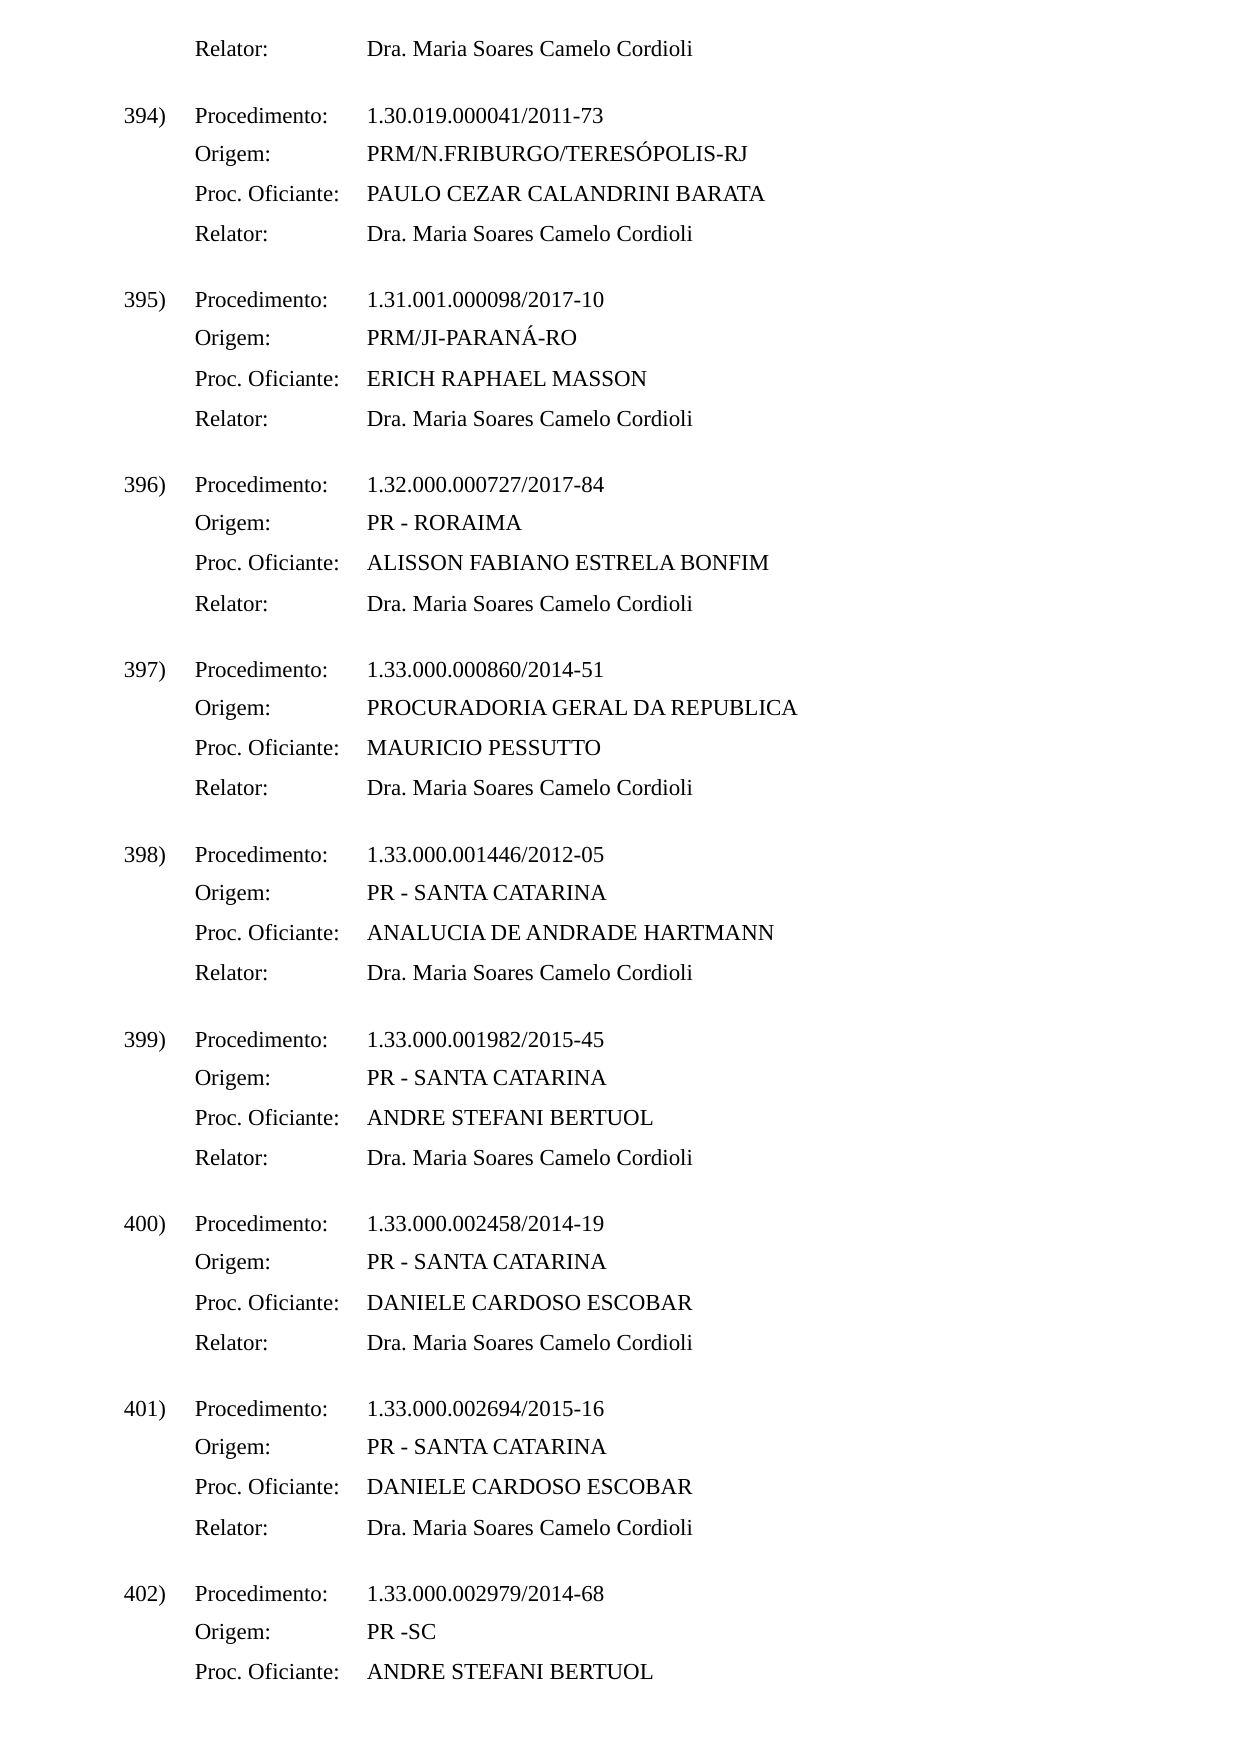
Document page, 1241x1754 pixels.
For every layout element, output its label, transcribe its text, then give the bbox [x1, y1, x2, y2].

table_cell Relator: [189, 1323, 361, 1363]
table_cell Proc. Oficiante: [189, 1283, 361, 1323]
table_cell Proc. Oficiante: [189, 359, 361, 399]
table_cell Dra. Maria Soares Camelo Cordioli [361, 30, 1122, 70]
table_cell [118, 1508, 189, 1548]
table_cell [118, 30, 189, 70]
table_cell PR - SANTA CATARINA [361, 1243, 1122, 1283]
table_header 397) [118, 650, 189, 688]
table_cell [118, 544, 189, 584]
table_cell Relator: [189, 399, 361, 439]
table_cell [118, 1283, 189, 1323]
table_cell Relator: [189, 214, 361, 254]
table_header 402) [118, 1574, 189, 1612]
table_cell [118, 954, 189, 994]
table_cell Origem: [189, 1612, 361, 1652]
table_header Procedimento: [189, 650, 361, 688]
table_cell Relator: [189, 1138, 361, 1178]
table_cell [118, 913, 189, 953]
table_cell Proc. Oficiante: [189, 913, 361, 953]
table_cell Dra. Maria Soares Camelo Cordioli [361, 584, 1122, 624]
table_header 1.30.019.000041/2011-73 [361, 96, 1122, 134]
table_cell Dra. Maria Soares Camelo Cordioli [361, 1323, 1122, 1363]
table_cell [118, 1138, 189, 1178]
table_header 394) [118, 96, 189, 134]
table_cell Origem: [189, 1428, 361, 1468]
table_header Procedimento: [189, 1574, 361, 1612]
table_cell Relator: [189, 584, 361, 624]
table_cell Relator: [189, 954, 361, 994]
table_cell [118, 319, 189, 359]
table_cell Dra. Maria Soares Camelo Cordioli [361, 214, 1122, 254]
table_cell MAURICIO PESSUTTO [361, 729, 1122, 769]
table_cell [118, 359, 189, 399]
table_header Procedimento: [189, 1390, 361, 1427]
table_cell ALISSON FABIANO ESTRELA BONFIM [361, 544, 1122, 584]
table_cell PRM/JI-PARANÁ-RO [361, 319, 1122, 359]
table_header 1.32.000.000727/2017-84 [361, 466, 1122, 503]
table_cell Proc. Oficiante: [189, 544, 361, 584]
table_cell [118, 688, 189, 728]
table_cell [118, 1612, 189, 1652]
table_cell ANALUCIA DE ANDRADE HARTMANN [361, 913, 1122, 953]
table_cell [118, 174, 189, 214]
table_cell [118, 214, 189, 254]
table_cell [118, 1323, 189, 1363]
table_header Procedimento: [189, 1205, 361, 1243]
table_header 395) [118, 281, 189, 319]
table_header 1.31.001.000098/2017-10 [361, 281, 1122, 319]
table_cell [118, 584, 189, 624]
table_cell Dra. Maria Soares Camelo Cordioli [361, 769, 1122, 809]
table_cell Origem: [189, 319, 361, 359]
table_cell Origem: [189, 873, 361, 913]
table_cell [118, 134, 189, 174]
table_header 1.33.000.002979/2014-68 [361, 1574, 1122, 1612]
table_cell Proc. Oficiante: [189, 729, 361, 769]
table_cell Proc. Oficiante: [189, 1098, 361, 1138]
table_header Procedimento: [189, 466, 361, 503]
table_header Procedimento: [189, 96, 361, 134]
table_cell PAULO CEZAR CALANDRINI BARATA [361, 174, 1122, 214]
table_cell PROCURADORIA GERAL DA REPUBLICA [361, 688, 1122, 728]
table_header 1.33.000.002694/2015-16 [361, 1390, 1122, 1427]
table_header 1.33.000.001446/2012-05 [361, 835, 1122, 873]
table_cell [118, 729, 189, 769]
table_cell [118, 399, 189, 439]
table_cell Origem: [189, 1058, 361, 1098]
table_header Procedimento: [189, 281, 361, 319]
table_cell PR -SC [361, 1612, 1122, 1652]
table_cell [118, 504, 189, 544]
table_cell Origem: [189, 688, 361, 728]
table_cell [118, 1428, 189, 1468]
table_cell Origem: [189, 1243, 361, 1283]
table_cell PR - SANTA CATARINA [361, 873, 1122, 913]
table_cell Origem: [189, 134, 361, 174]
table_cell [118, 1468, 189, 1508]
table_cell ANDRE STEFANI BERTUOL [361, 1653, 1122, 1693]
table_header 1.33.000.001982/2015-45 [361, 1020, 1122, 1058]
table_cell Origem: [189, 504, 361, 544]
table_cell Proc. Oficiante: [189, 174, 361, 214]
table_header 1.33.000.002458/2014-19 [361, 1205, 1122, 1243]
table_cell [118, 1243, 189, 1283]
table_header Procedimento: [189, 835, 361, 873]
table_cell ERICH RAPHAEL MASSON [361, 359, 1122, 399]
table_cell [118, 1058, 189, 1098]
table_cell Proc. Oficiante: [189, 1653, 361, 1693]
table_header 401) [118, 1390, 189, 1427]
table_cell PR - SANTA CATARINA [361, 1058, 1122, 1098]
table_header 398) [118, 835, 189, 873]
table_header 399) [118, 1020, 189, 1058]
table_cell Relator: [189, 1508, 361, 1548]
table_cell Dra. Maria Soares Camelo Cordioli [361, 1138, 1122, 1178]
table_cell Relator: [189, 769, 361, 809]
table_header 396) [118, 466, 189, 503]
table_cell DANIELE CARDOSO ESCOBAR [361, 1468, 1122, 1508]
table_cell Dra. Maria Soares Camelo Cordioli [361, 399, 1122, 439]
table_cell PRM/N.FRIBURGO/TERESÓPOLIS-RJ [361, 134, 1122, 174]
table_header 1.33.000.000860/2014-51 [361, 650, 1122, 688]
table_cell PR - RORAIMA [361, 504, 1122, 544]
table_cell Dra. Maria Soares Camelo Cordioli [361, 954, 1122, 994]
table_cell [118, 1098, 189, 1138]
table_header Procedimento: [189, 1020, 361, 1058]
table_cell Relator: [189, 30, 361, 70]
table_cell Proc. Oficiante: [189, 1468, 361, 1508]
table_cell [118, 873, 189, 913]
table_cell DANIELE CARDOSO ESCOBAR [361, 1283, 1122, 1323]
table_cell [118, 769, 189, 809]
table_cell [118, 1653, 189, 1693]
table_cell Dra. Maria Soares Camelo Cordioli [361, 1508, 1122, 1548]
table_cell ANDRE STEFANI BERTUOL [361, 1098, 1122, 1138]
table_header 400) [118, 1205, 189, 1243]
table_cell PR - SANTA CATARINA [361, 1428, 1122, 1468]
